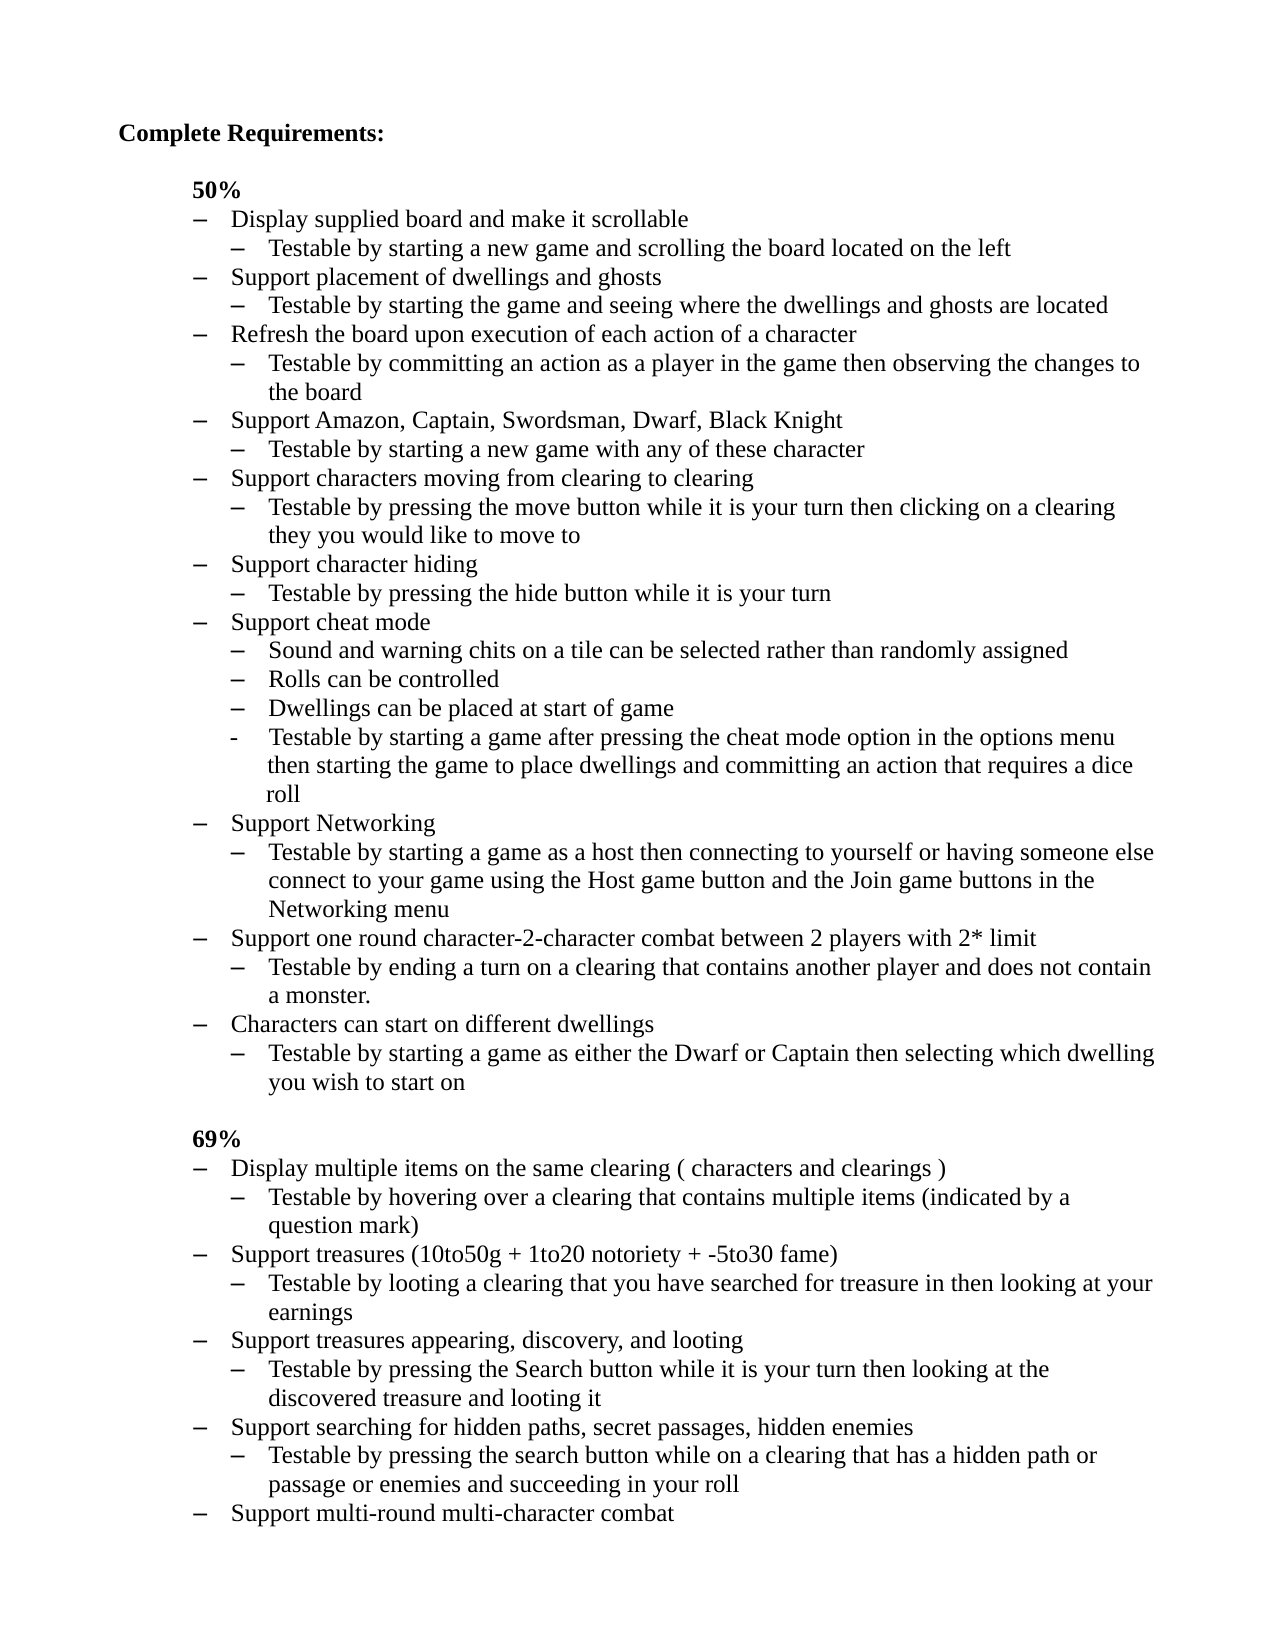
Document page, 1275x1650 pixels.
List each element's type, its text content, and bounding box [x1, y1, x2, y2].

list Testable by pressing the Search button while it is your turn then looking at the discovered treasure and looting it [231, 1354, 1157, 1412]
list Support one round character-2-character combat between 2 players with 2* limit [193, 923, 1157, 952]
list Testable by pressing the move button while it is your turn then clicking on a clearing they you would like to move to [231, 492, 1157, 549]
list Characters can start on different dwellings [193, 1009, 1157, 1038]
list Refresh the board upon execution of each action of a character [193, 319, 1157, 348]
list Support searching for hidden paths, secret passages, hidden enemies [193, 1412, 1157, 1441]
list Testable by starting a game as a host then connecting to yourself or having someone else connect to your game using the Host game button and the Join game buttons in the Networking menu [231, 837, 1157, 923]
text 69% [118, 1124, 1157, 1153]
list Rolls can be controlled [231, 664, 1157, 693]
list Testable by committing an action as a player in the game then observing the changes to the board [231, 348, 1157, 406]
list Support treasures (10to50g + 1to20 notoriety + -5to30 fame) [193, 1239, 1157, 1268]
list Support characters moving from clearing to clearing [193, 463, 1157, 492]
list Testable by starting a game as either the Dwarf or Captain then selecting which dwelling you wish to start on [231, 1038, 1157, 1096]
list Support character hiding [193, 549, 1157, 578]
text 50% [118, 176, 1157, 204]
list Dwellings can be placed at start of game [231, 693, 1157, 722]
list Testable by starting a new game with any of these character [231, 434, 1157, 463]
list Support placement of dwellings and ghosts [193, 262, 1157, 291]
list Support Amazon, Captain, Swordsman, Dwarf, Black Knight [193, 406, 1157, 434]
list Testable by ending a turn on a clearing that contains another player and does not contain a monster. [231, 952, 1157, 1009]
list Support Networking [193, 808, 1157, 837]
text Complete Requirements: [118, 118, 1157, 147]
list Support cheat mode [193, 607, 1157, 636]
list Display supplied board and make it scrollable [193, 204, 1157, 233]
list Testable by pressing the search button while on a clearing that has a hidden path or passage or enemies and succeeding in your roll [231, 1441, 1157, 1498]
list Sound and warning chits on a tile can be selected rather than randomly assigned [231, 636, 1157, 664]
list Testable by looting a clearing that you have searched for treasure in then looking at your earnings [231, 1268, 1157, 1326]
list Testable by starting a new game and scrolling the board located on the left [231, 233, 1157, 262]
list Support treasures appearing, discovery, and looting [193, 1326, 1157, 1354]
list Testable by pressing the hide button while it is your turn [231, 578, 1157, 607]
list Display multiple items on the same clearing ( characters and clearings ) [193, 1153, 1157, 1182]
text - Testable by starting a game after pressing the cheat mode option in the options menu then starting the game to place dwellings and committing an action that requires a dice roll [118, 722, 1157, 808]
list Testable by starting the game and seeing where the dwellings and ghosts are located [231, 291, 1157, 319]
list Support multi-round multi-character combat [193, 1498, 1157, 1527]
list Testable by hovering over a clearing that contains multiple items (indicated by a question mark) [231, 1182, 1157, 1239]
